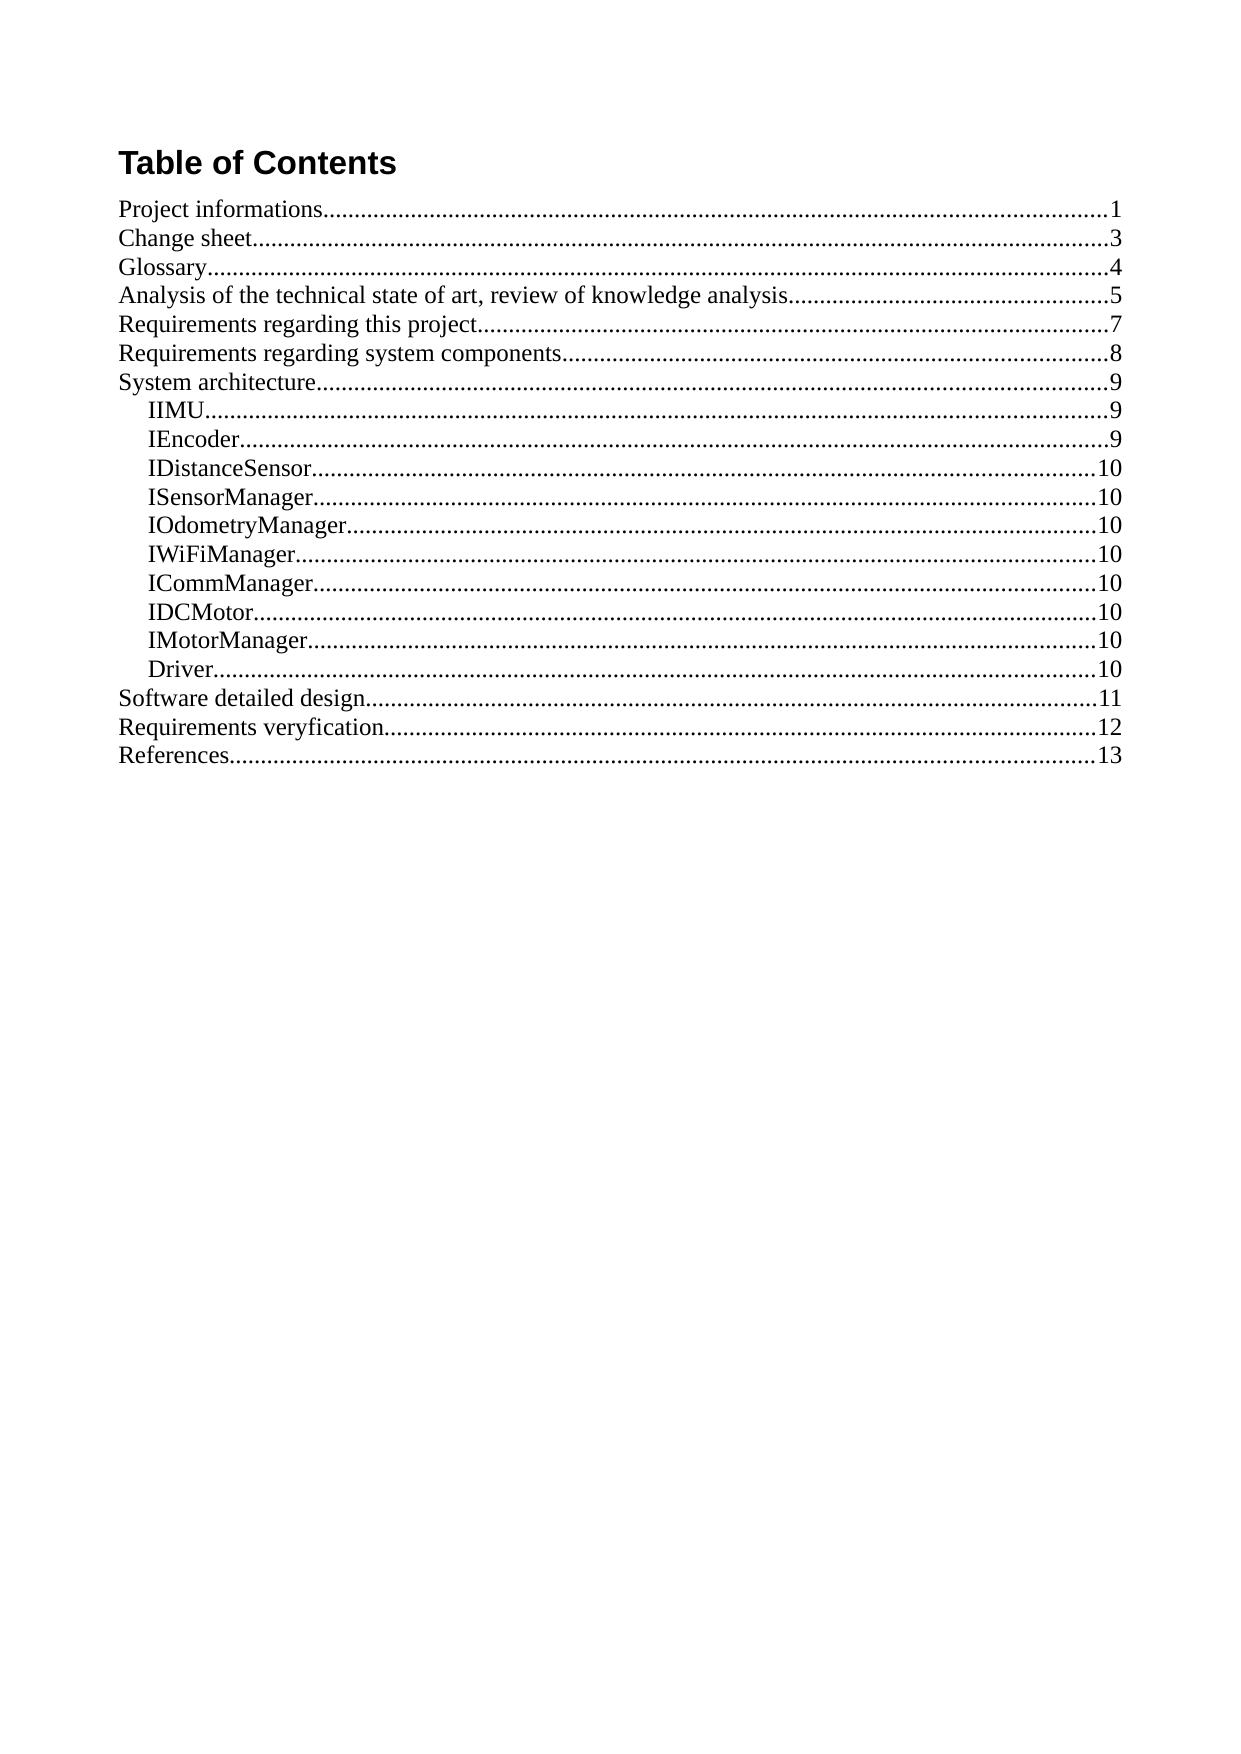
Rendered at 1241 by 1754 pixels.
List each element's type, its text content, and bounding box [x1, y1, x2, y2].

text Project informations 1 [118, 194, 1122, 223]
text IMotorManager 10 [148, 625, 1122, 654]
subtitle Table of Contents [118, 143, 1122, 182]
text Glossary 4 [118, 252, 1122, 280]
text References 13 [118, 740, 1122, 769]
text Software detailed design 11 [118, 683, 1122, 712]
text System architecture 9 [118, 367, 1122, 395]
text Change sheet 3 [118, 223, 1122, 252]
text IWiFiManager 10 [148, 539, 1122, 568]
text Driver 10 [148, 654, 1122, 683]
text IIMU 9 [148, 395, 1122, 424]
text IDCMotor 10 [148, 597, 1122, 625]
text ICommManager 10 [148, 568, 1122, 597]
text ISensorManager 10 [148, 482, 1122, 510]
text Analysis of the technical state of art, review of knowledge analysis 5 [118, 280, 1122, 309]
text IDistanceSensor 10 [148, 453, 1122, 482]
text Requirements regarding system components 8 [118, 338, 1122, 367]
text Requirements veryfication 12 [118, 712, 1122, 740]
text IOdometryManager 10 [148, 510, 1122, 539]
text IEncoder 9 [148, 424, 1122, 453]
text Requirements regarding this project 7 [118, 309, 1122, 338]
